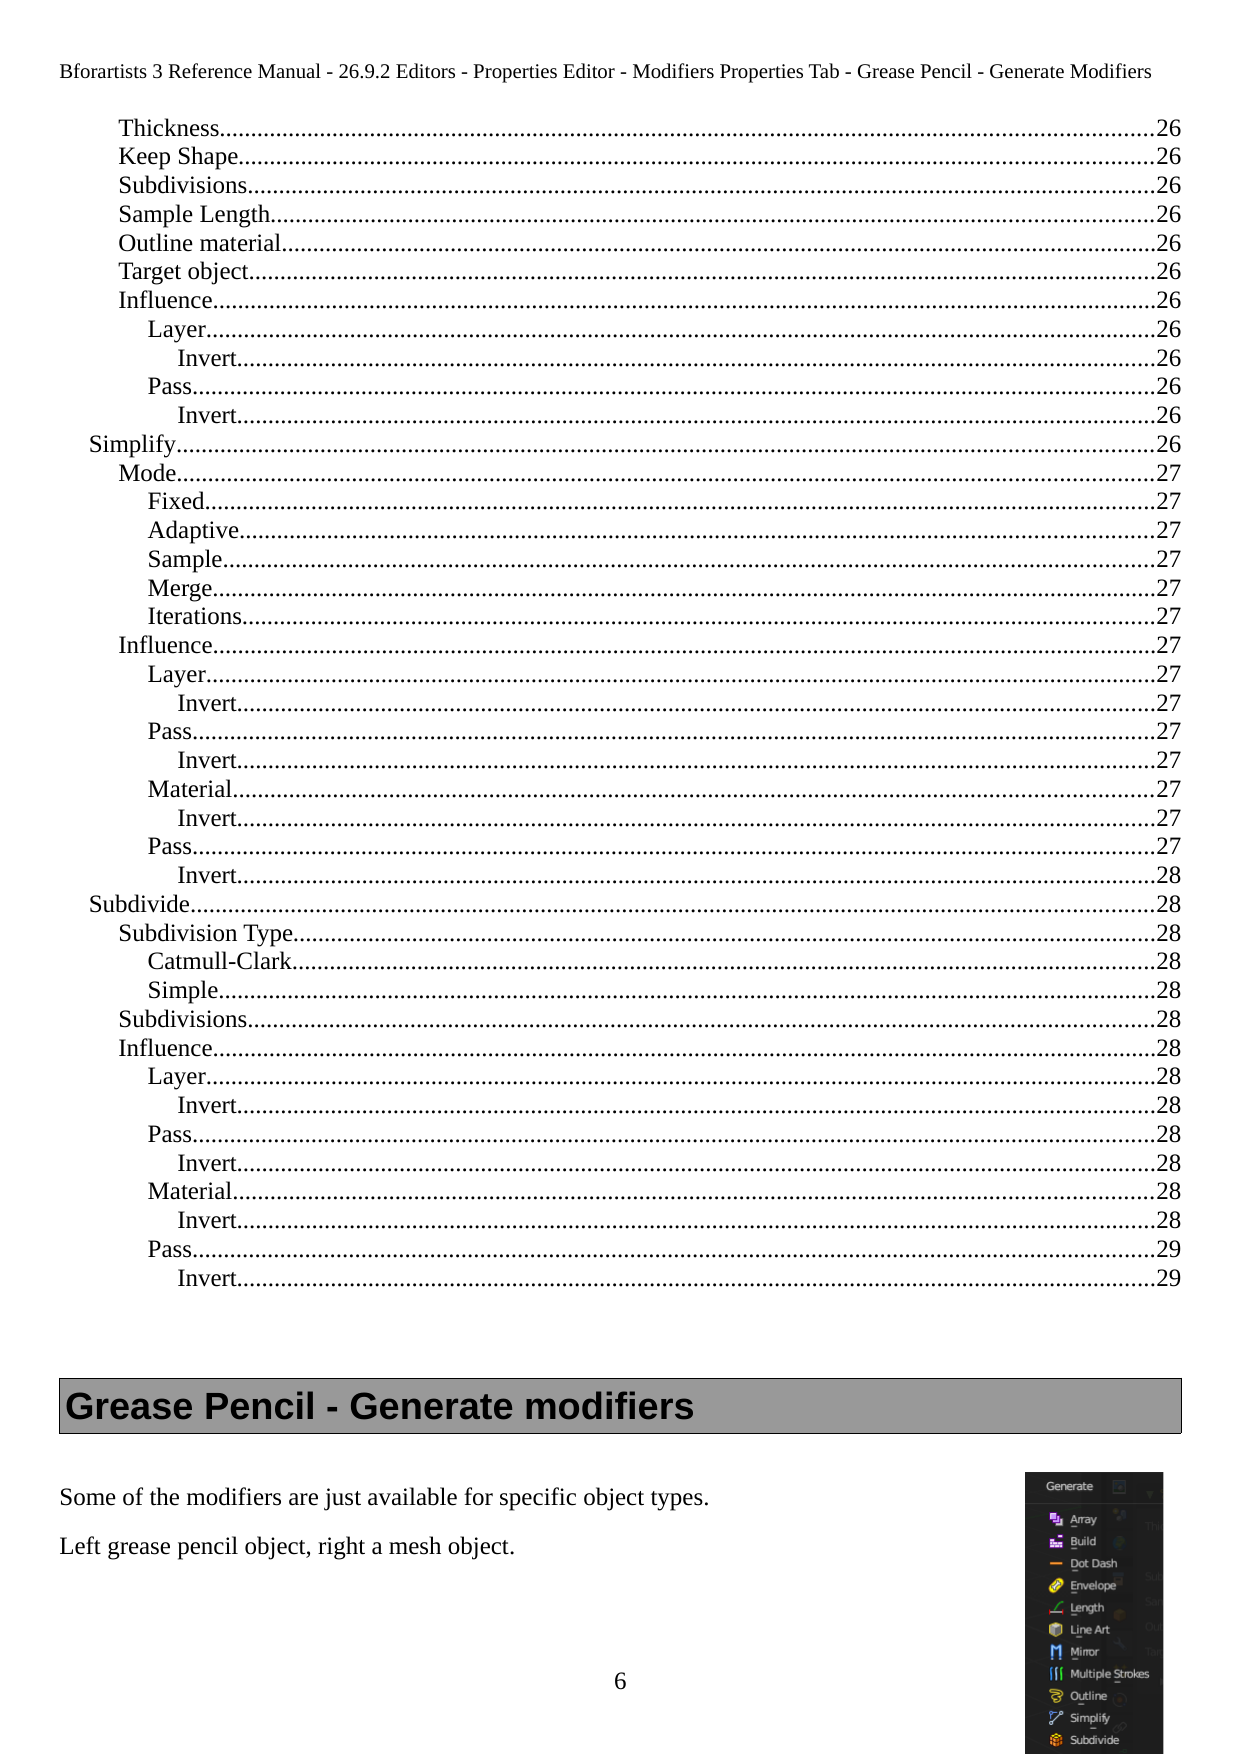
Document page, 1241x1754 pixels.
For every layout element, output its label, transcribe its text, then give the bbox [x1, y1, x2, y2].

text Sample Length 26 [118, 199, 1181, 228]
text Subdivisions 26 [118, 170, 1181, 199]
text Some of the modifiers are just available for specific object types. [59, 1482, 1025, 1511]
text Invert 26 [177, 343, 1181, 371]
text Material 27 [147, 774, 1181, 803]
text Invert 26 [177, 400, 1181, 429]
text Layer 27 [147, 659, 1181, 688]
text Subdivision Type 28 [118, 918, 1181, 946]
text Keep Shape 26 [118, 141, 1181, 170]
text Pass 27 [147, 716, 1181, 745]
text Mode 27 [118, 458, 1181, 486]
text Target object 26 [118, 256, 1181, 285]
text Subdivisions 28 [118, 1004, 1181, 1033]
text Left grease pencil object, right a mesh object. [59, 1531, 1025, 1560]
text Simplify 26 [88, 429, 1181, 458]
text Outline material 26 [118, 228, 1181, 256]
text Fixed 27 [147, 486, 1181, 515]
text Invert 28 [177, 1090, 1181, 1119]
text Pass 28 [147, 1119, 1181, 1148]
text Invert 27 [177, 745, 1181, 774]
text Pass 26 [147, 371, 1181, 400]
text Iterations 27 [147, 601, 1181, 630]
text Invert 28 [177, 1205, 1181, 1234]
text Layer 28 [147, 1061, 1181, 1090]
text Catmull-Clark 28 [147, 946, 1181, 975]
picture [1025, 1472, 1164, 1754]
text Invert 28 [177, 860, 1181, 889]
text Thickness 26 [118, 113, 1181, 141]
text Invert 29 [177, 1263, 1181, 1291]
text Invert 27 [177, 803, 1181, 831]
text Pass 27 [147, 831, 1181, 860]
text Influence 26 [118, 285, 1181, 314]
text Layer 26 [147, 314, 1181, 343]
text Invert 28 [177, 1148, 1181, 1176]
text Adaptive 27 [147, 515, 1181, 544]
table_header Grease Pencil - Generate modifiers [60, 1379, 1181, 1433]
text Influence 28 [118, 1033, 1181, 1061]
text Simple 28 [147, 975, 1181, 1004]
text Invert 27 [177, 688, 1181, 716]
text Merge 27 [147, 573, 1181, 601]
text Material 28 [147, 1176, 1181, 1205]
text Subdivide 28 [88, 889, 1181, 918]
text Pass 29 [147, 1234, 1181, 1263]
text Sample 27 [147, 544, 1181, 573]
text Influence 27 [118, 630, 1181, 659]
